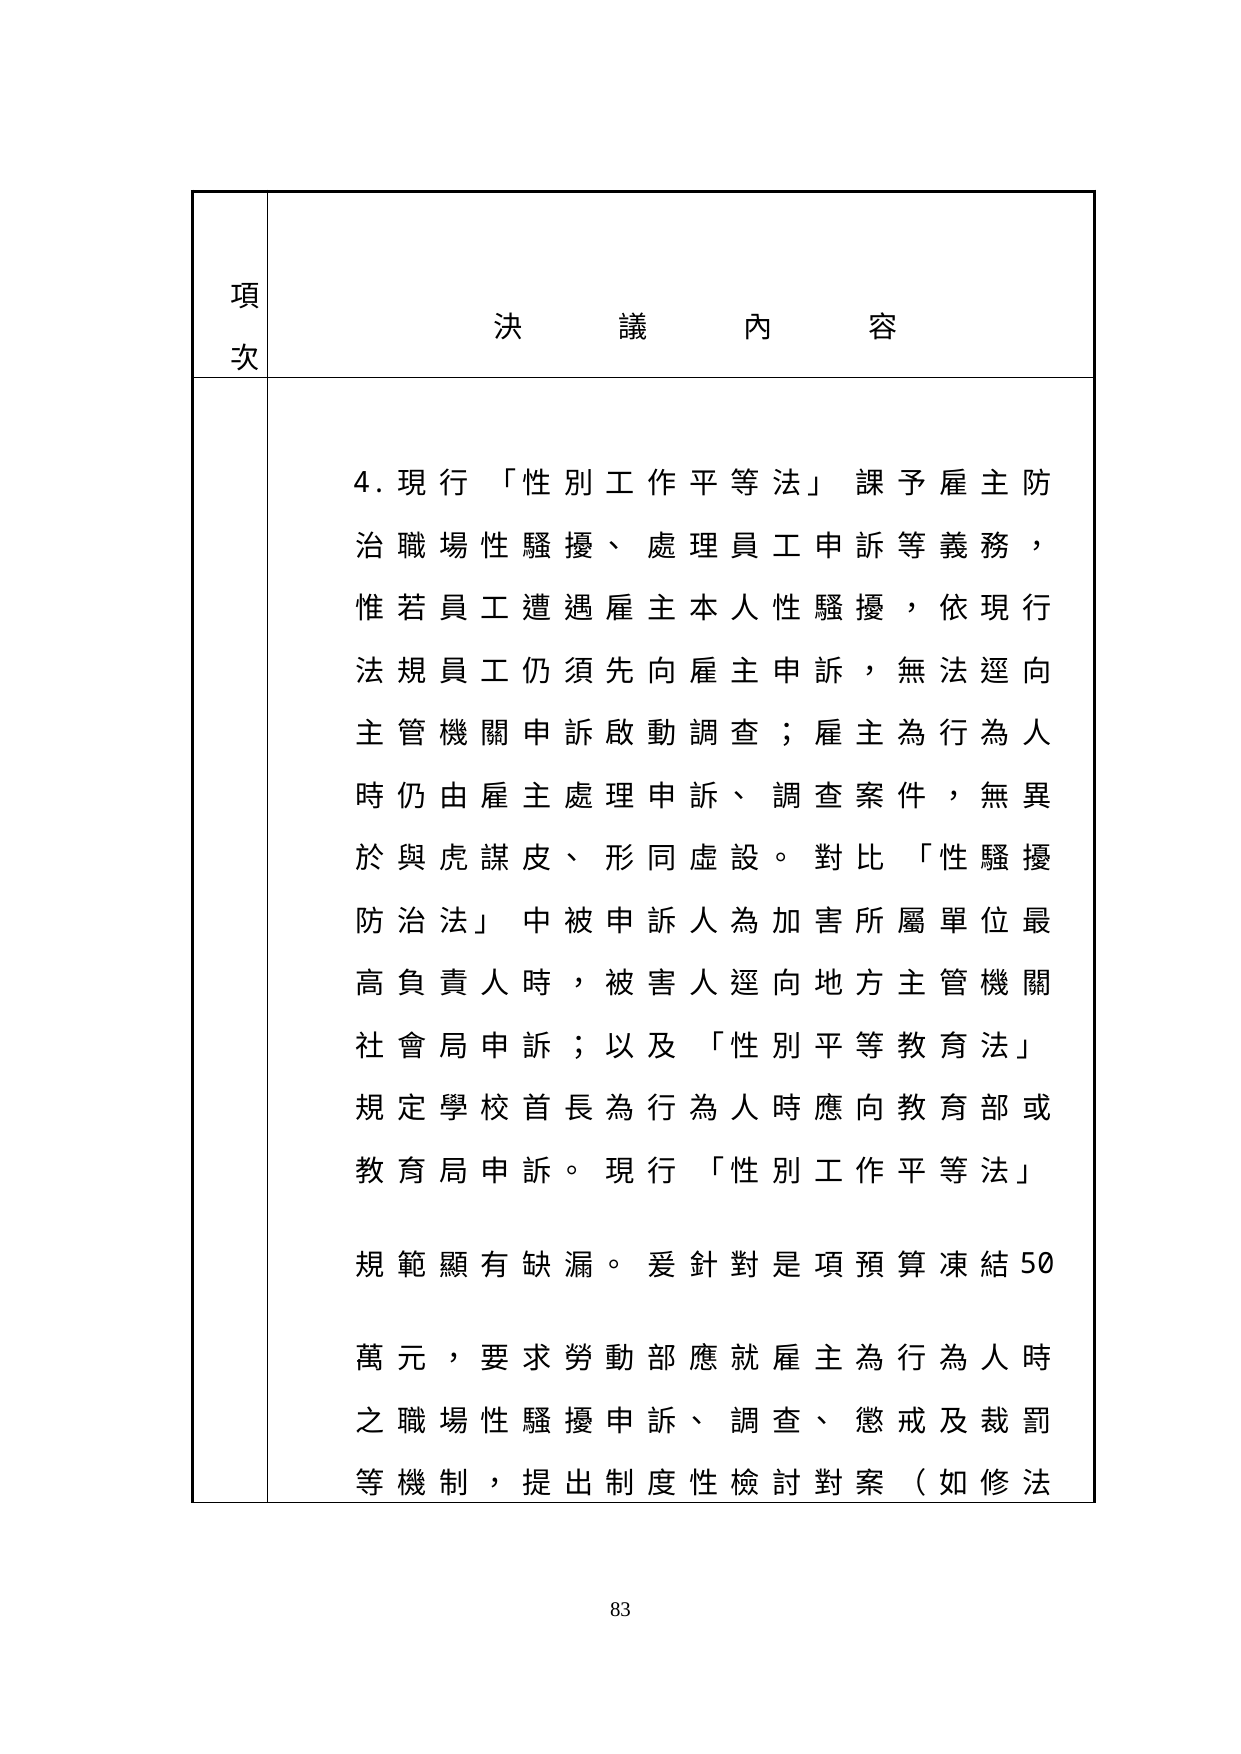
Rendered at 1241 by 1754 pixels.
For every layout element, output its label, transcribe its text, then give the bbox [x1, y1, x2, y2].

table_cell 4.現行「性別工作平等法」課予雇主防治職場性騷擾、處理員工申訴等義務，惟若員工遭遇雇主本人性騷擾，依現行法規員工仍須先向雇主申訴，無法逕向主管機關申訴啟動調查；雇主為行為人時仍由雇主處理申訴、調查案件，無異於與虎謀皮、形同虛設。對比「性騷擾防治法」中被申訴人為加害所屬單位最高負責人時，被害人逕向地方主管機關社會局申訴；以及「性別平等教育法」規定學校首長為行為人時應向教育部或教育局申訴。現行「性別工作平等法」規範顯有缺漏。爰針對是項預算凍結50萬元，要求勞動部應就雇主為行為人時之職場性騷擾申訴、調查、懲戒及裁罰等機制，提出制度性檢討對案（如修法 [268, 378, 1093, 1502]
table_header 項次 [194, 193, 267, 377]
table_header 決 議 內 容 [268, 193, 1093, 377]
table_cell [194, 378, 267, 1502]
